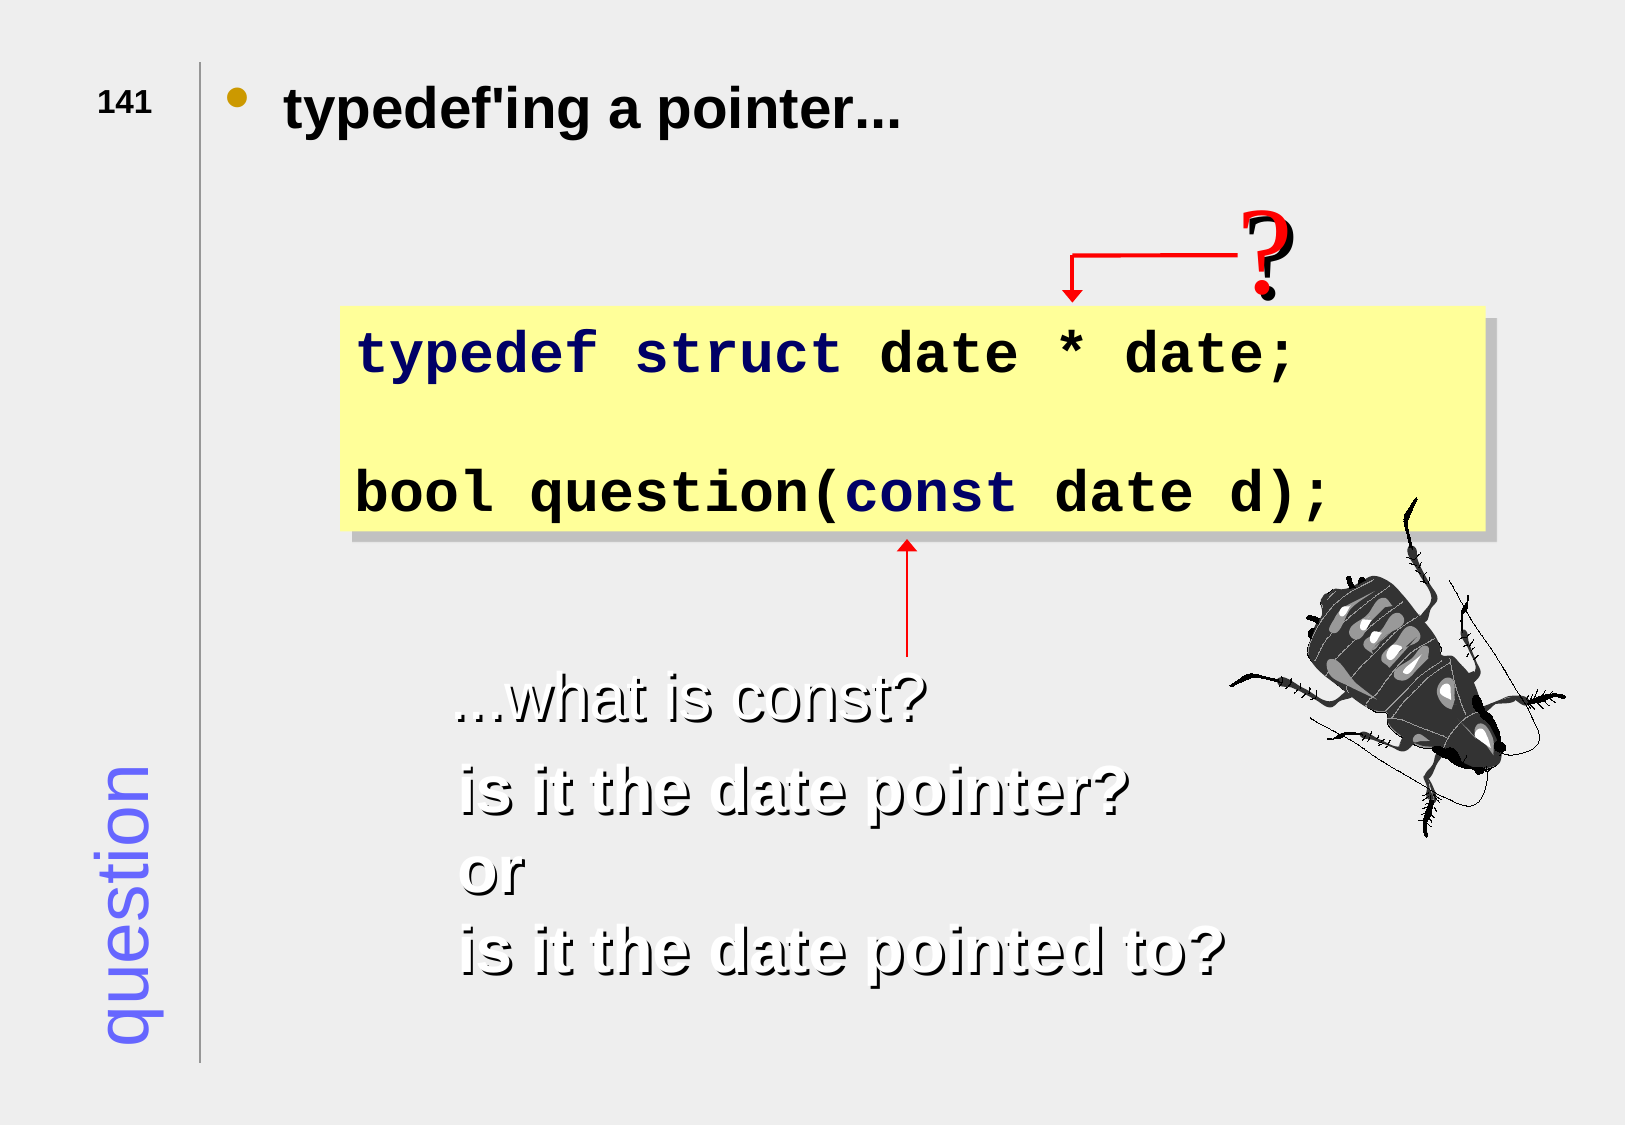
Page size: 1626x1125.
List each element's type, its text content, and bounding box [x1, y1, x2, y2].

text_box [1462, 604, 1467, 614]
text_box [1280, 500, 1565, 837]
text_box [1460, 629, 1475, 659]
text_box ? [1222, 160, 1309, 327]
title question [50, 187, 188, 1063]
text_box [1335, 732, 1355, 738]
text_box [1230, 673, 1282, 686]
text_box is it the date pointer? or is it the date pointed to? [441, 738, 1243, 994]
text_box ...what is const? [434, 645, 1120, 741]
list typedef'ing a pointer... [212, 62, 1550, 1063]
text_box typedef struct date * date; bool question(const date d); [340, 305, 1486, 532]
text_box [1359, 731, 1381, 743]
